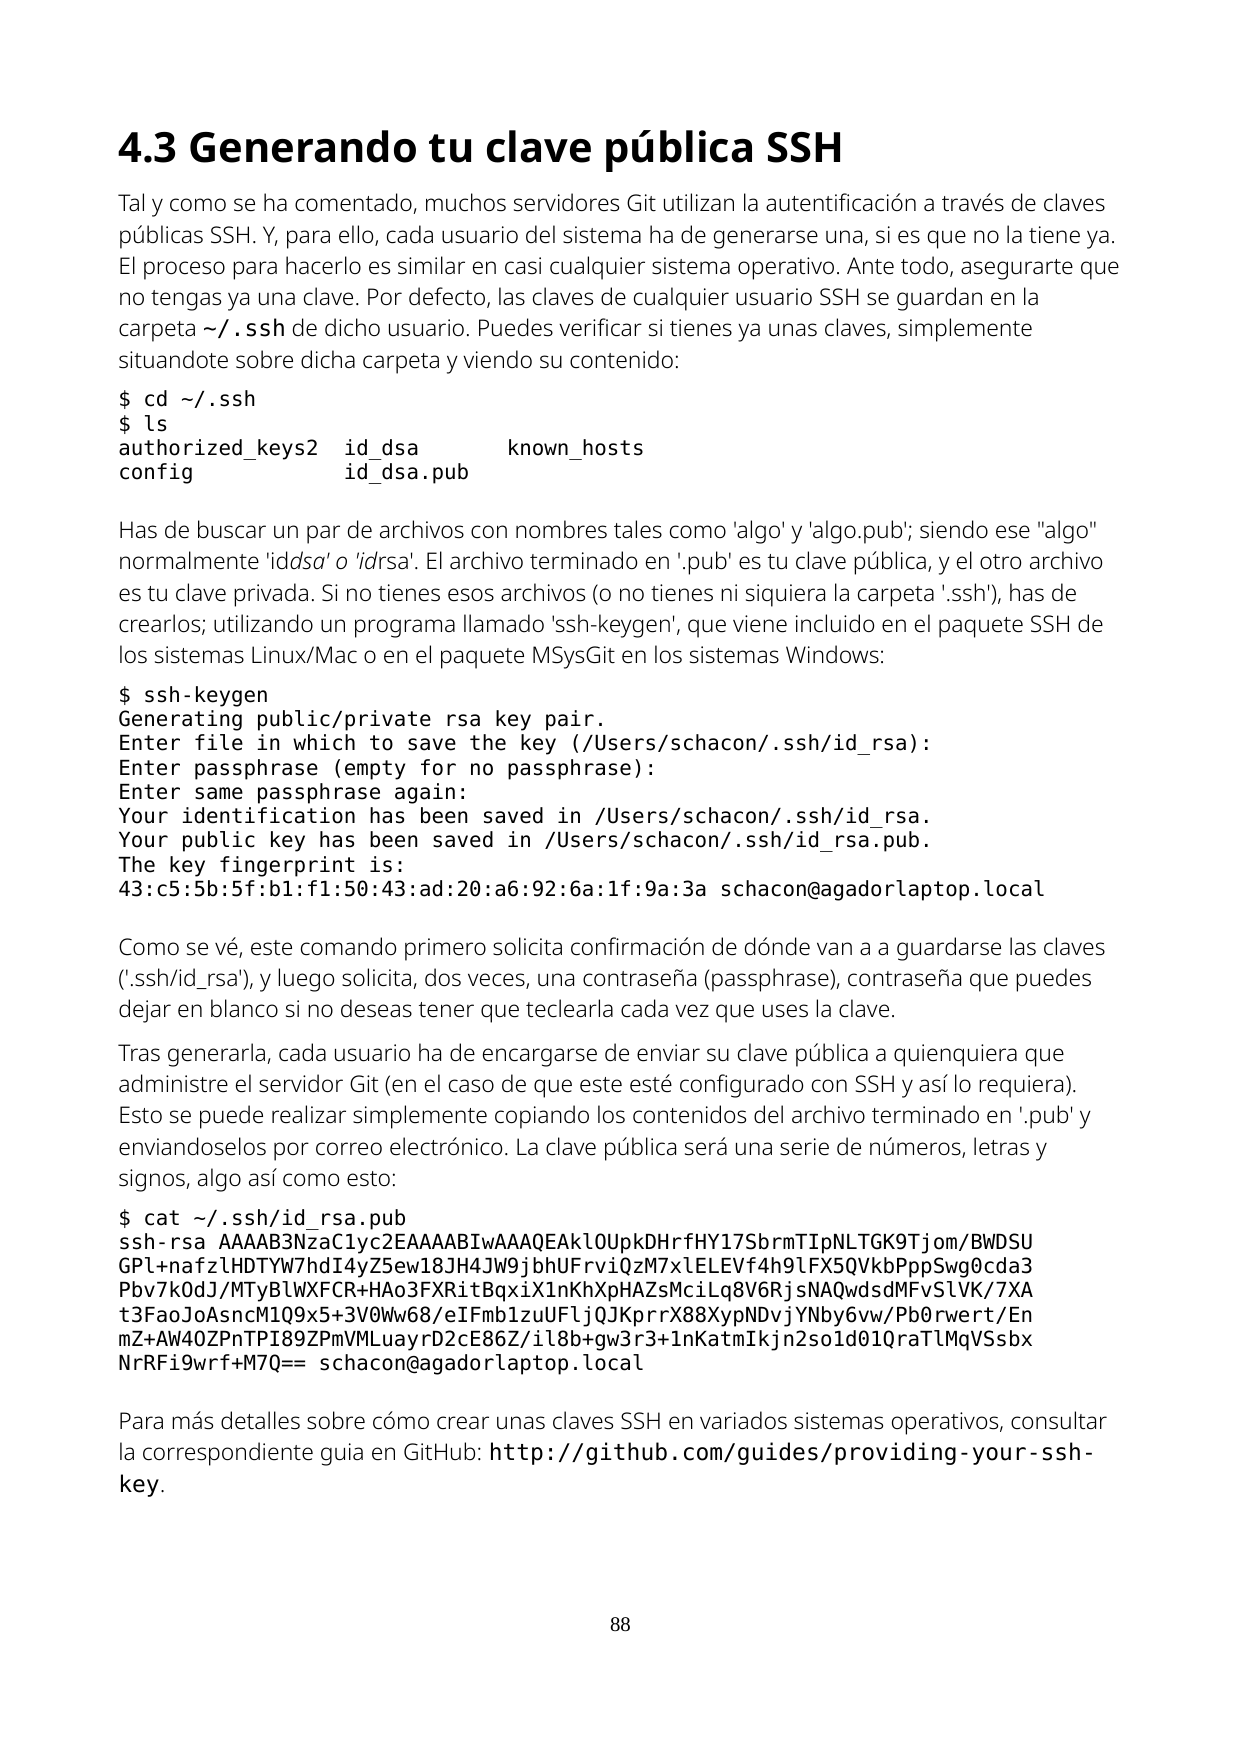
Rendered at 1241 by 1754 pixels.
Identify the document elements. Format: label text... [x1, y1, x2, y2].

text config id_dsa.pub [118, 460, 1122, 484]
text authorized_keys2 id_dsa known_hosts [118, 436, 1122, 460]
text $ ls [118, 412, 1122, 436]
text Enter file in which to save the key (/Users/schacon/.ssh/id_rsa): [118, 731, 1122, 756]
text 43:c5:5b:5f:b1:f1:50:43:ad:20:a6:92:6a:1f:9a:3a schacon@agadorlaptop.local [118, 877, 1122, 901]
text Pbv7kOdJ/MTyBlWXFCR+HAo3FXRitBqxiX1nKhXpHAZsMciLq8V6RjsNAQwdsdMFvSlVK/7XA [118, 1278, 1122, 1303]
text Your identification has been saved in /Users/schacon/.ssh/id_rsa. [118, 804, 1122, 828]
text Enter same passphrase again: [118, 780, 1122, 804]
text GPl+nafzlHDTYW7hdI4yZ5ew18JH4JW9jbhUFrviQzM7xlELEVf4h9lFX5QVkbPppSwg0cda3 [118, 1254, 1122, 1278]
text Tal y como se ha comentado, muchos servidores Git utilizan la autentificación a través de claves públicas SSH. Y, para ello, cada usuario del sistema ha de generarse una, si es que no la tiene ya. El proceso para hacerlo es similar en casi cualquier sistema operativo. Ante todo, asegurarte que no tengas ya una clave. Por defecto, las claves de cualquier usuario SSH se guardan en la carpeta ~/.ssh de dicho usuario. Puedes verificar si tienes ya unas claves, simplemente situandote sobre dicha carpeta y viendo su contenido: [118, 187, 1122, 375]
subtitle 4.3 Generando tu clave pública SSH [118, 118, 1122, 175]
text Para más detalles sobre cómo crear unas claves SSH en variados sistemas operativos, consultar la correspondiente guia en GitHub: http://github.com/guides/providing-your-ssh-key. [118, 1405, 1122, 1499]
text ssh-rsa AAAAB3NzaC1yc2EAAAABIwAAAQEAklOUpkDHrfHY17SbrmTIpNLTGK9Tjom/BWDSU [118, 1230, 1122, 1254]
text t3FaoJoAsncM1Q9x5+3V0Ww68/eIFmb1zuUFljQJKprrX88XypNDvjYNby6vw/Pb0rwert/En [118, 1303, 1122, 1327]
text Has de buscar un par de archivos con nombres tales como 'algo' y 'algo.pub'; siendo ese "algo" normalmente 'iddsa' o 'idrsa'. El archivo terminado en '.pub' es tu clave pública, y el otro archivo es tu clave privada. Si no tienes esos archivos (o no tienes ni siquiera la carpeta '.ssh'), has de crearlos; utilizando un programa llamado 'ssh-keygen', que viene incluido en el paquete SSH de los sistemas Linux/Mac o en el paquete MSysGit en los sistemas Windows: [118, 514, 1122, 670]
text $ cd ~/.ssh [118, 387, 1122, 412]
text $ ssh-keygen [118, 683, 1122, 707]
text Enter passphrase (empty for no passphrase): [118, 756, 1122, 780]
text NrRFi9wrf+M7Q== schacon@agadorlaptop.local [118, 1351, 1122, 1376]
text Tras generarla, cada usuario ha de encargarse de enviar su clave pública a quienquiera que administre el servidor Git (en el caso de que este esté configurado con SSH y así lo requiera). Esto se puede realizar simplemente copiando los contenidos del archivo terminado en '.pub' y enviandoselos por correo electrónico. La clave pública será una serie de números, letras y signos, algo así como esto: [118, 1037, 1122, 1193]
text $ cat ~/.ssh/id_rsa.pub [118, 1206, 1122, 1230]
text mZ+AW4OZPnTPI89ZPmVMLuayrD2cE86Z/il8b+gw3r3+1nKatmIkjn2so1d01QraTlMqVSsbx [118, 1327, 1122, 1351]
text Your public key has been saved in /Users/schacon/.ssh/id_rsa.pub. [118, 828, 1122, 853]
text Generating public/private rsa key pair. [118, 707, 1122, 731]
text The key fingerprint is: [118, 853, 1122, 877]
text Como se vé, este comando primero solicita confirmación de dónde van a a guardarse las claves ('.ssh/id_rsa'), y luego solicita, dos veces, una contraseña (passphrase), contraseña que puedes dejar en blanco si no deseas tener que teclearla cada vez que uses la clave. [118, 931, 1122, 1024]
